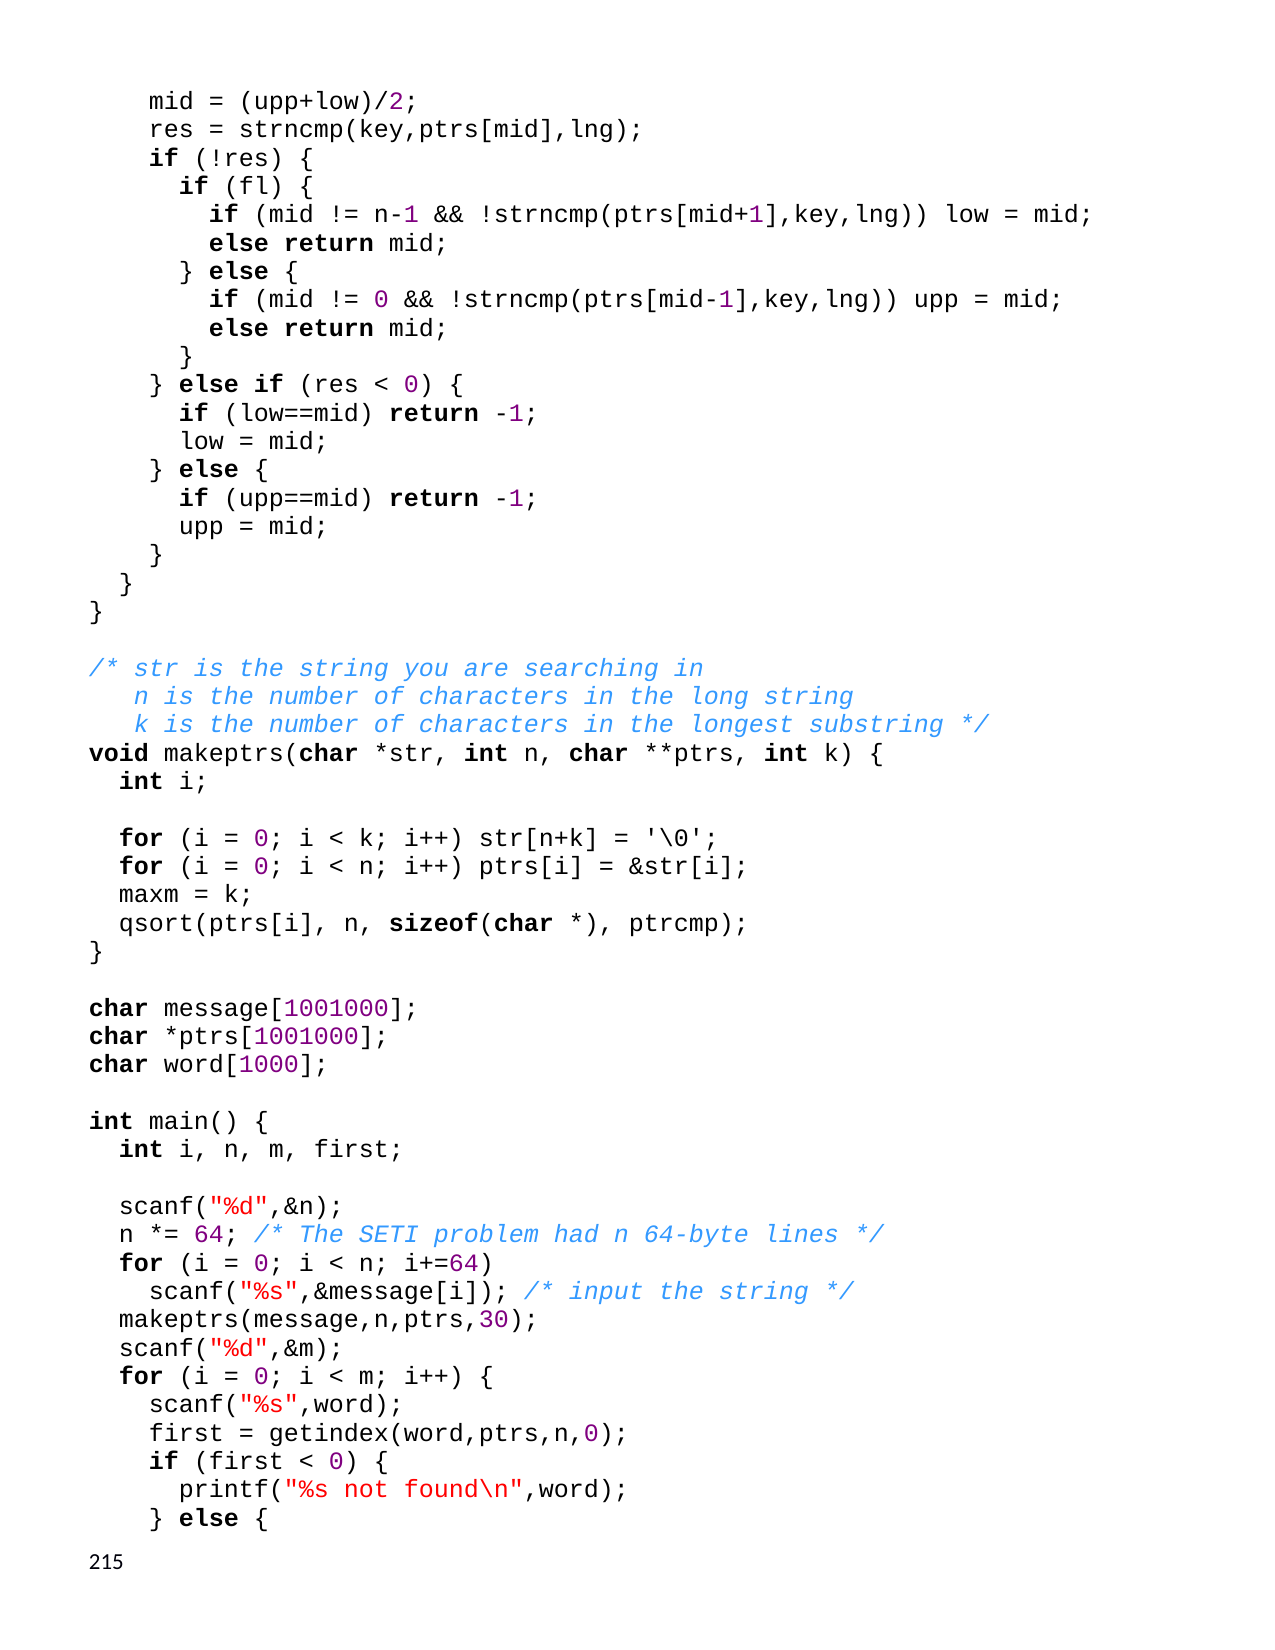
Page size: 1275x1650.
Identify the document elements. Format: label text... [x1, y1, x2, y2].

text else return mid; [89, 230, 1186, 259]
text if (mid != 0 && !strncmp(ptrs[mid-1],key,lng)) upp = mid; [89, 287, 1186, 315]
text n is the number of characters in the long string [89, 684, 1186, 712]
text } [89, 344, 1186, 372]
text n *= 64; /* The SETI problem had n 64-byte lines */ [89, 1222, 1186, 1250]
text for (i = 0; i < n; i++) ptrs[i] = &str[i]; [89, 854, 1186, 882]
text } else { [89, 259, 1186, 287]
text if (upp==mid) return -1; [89, 485, 1186, 514]
text else return mid; [89, 315, 1186, 344]
text qsort(ptrs[i], n, sizeof(char *), ptrcmp); [89, 910, 1186, 939]
text if (fl) { [89, 174, 1186, 202]
text } else if (res < 0) { [89, 372, 1186, 400]
text } [89, 599, 1186, 627]
text k is the number of characters in the longest substring */ [89, 712, 1186, 740]
text } else { [89, 457, 1186, 485]
text scanf("%s",&message[i]); /* input the string */ [89, 1279, 1186, 1307]
text /* str is the string you are searching in [89, 655, 1186, 684]
text low = mid; [89, 429, 1186, 457]
text int i, n, m, first; [89, 1137, 1186, 1165]
text upp = mid; [89, 514, 1186, 542]
text } [89, 542, 1186, 570]
text maxm = k; [89, 882, 1186, 910]
text makeptrs(message,n,ptrs,30); [89, 1307, 1186, 1335]
text for (i = 0; i < k; i++) str[n+k] = '\0'; [89, 825, 1186, 854]
text char *ptrs[1001000]; [89, 1024, 1186, 1052]
text if (first < 0) { [89, 1449, 1186, 1477]
text char word[1000]; [89, 1052, 1186, 1080]
text char message[1001000]; [89, 995, 1186, 1024]
text int main() { [89, 1109, 1186, 1137]
text if (!res) { [89, 145, 1186, 174]
text for (i = 0; i < m; i++) { [89, 1364, 1186, 1392]
text scanf("%d",&m); [89, 1335, 1186, 1364]
text printf("%s not found\n",word); [89, 1477, 1186, 1505]
text void makeptrs(char *str, int n, char **ptrs, int k) { [89, 740, 1186, 769]
text } [89, 939, 1186, 967]
text int i; [89, 769, 1186, 797]
text scanf("%s",word); [89, 1392, 1186, 1420]
text scanf("%d",&n); [89, 1194, 1186, 1222]
text } [89, 570, 1186, 599]
text if (low==mid) return -1; [89, 400, 1186, 429]
text first = getindex(word,ptrs,n,0); [89, 1420, 1186, 1449]
text if (mid != n-1 && !strncmp(ptrs[mid+1],key,lng)) low = mid; [89, 202, 1186, 230]
text mid = (upp+low)/2; [89, 89, 1186, 117]
text res = strncmp(key,ptrs[mid],lng); [89, 117, 1186, 145]
text } else { [89, 1505, 1186, 1534]
text for (i = 0; i < n; i+=64) [89, 1250, 1186, 1279]
